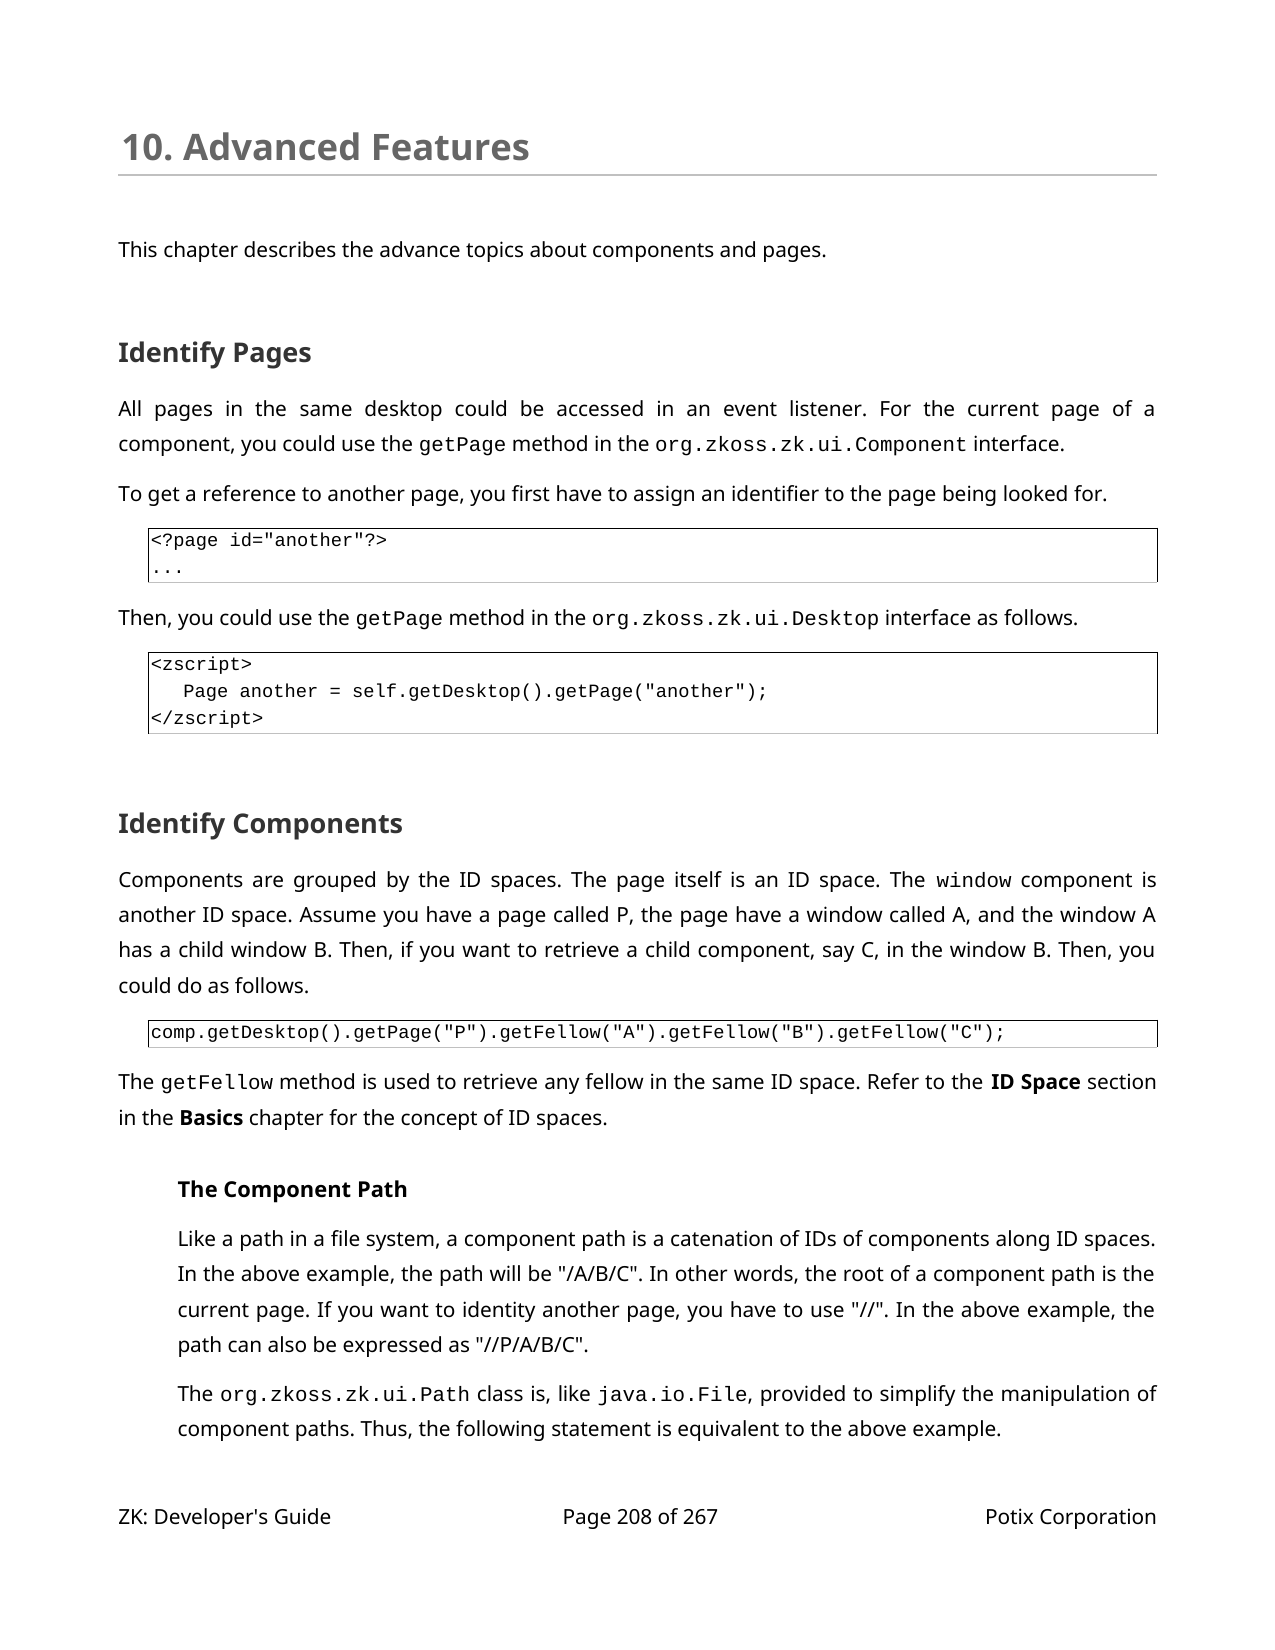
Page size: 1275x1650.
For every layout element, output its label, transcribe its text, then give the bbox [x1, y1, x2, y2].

text The org.zkoss.zk.ui.Path class is, like java.io.File, provided to simplify the manipulation of component paths. Thus, the following statement is equivalent to the above example. [177, 1379, 1157, 1443]
text The getFellow method is used to retrieve any fellow in the same ID space. Refer to the ID Space section in the Basics chapter for the concept of ID spaces. [118, 1067, 1157, 1131]
text ... [149, 555, 1157, 582]
text Then, you could use the getPage method in the org.zkoss.zk.ui.Desktop interface as follows. [118, 603, 1157, 631]
text All pages in the same desktop could be accessed in an event listener. For the current page of a component, you could use the getPage method in the org.zkoss.zk.ui.Component interface. [118, 394, 1157, 458]
text comp.getDesktop().getPage("P").getFellow("A").getFellow("B").getFellow("C"); [149, 1021, 1157, 1047]
text </zscript> [149, 706, 1157, 733]
text To get a reference to another page, you first have to assign an identifier to the page being looked for. [118, 479, 1157, 507]
text Like a path in a file system, a component path is a catenation of IDs of components along ID spaces. In the above example, the path will be "/A/B/C". In other words, the root of a component path is the current page. If you want to identity another page, you have to use "//". In the above example, the path can also be expressed as "//P/A/B/C". [177, 1224, 1157, 1358]
subtitle 10. Advanced Features [118, 118, 1157, 174]
text Components are grouped by the ID spaces. The page itself is an ID space. The window component is another ID space. Assume you have a page called P, the page have a window called A, and the window A has a child window B. Then, if you want to retrieve a child component, say C, in the window B. Then, you could do as follows. [118, 865, 1157, 999]
text Page another = self.getDesktop().getPage("another"); [149, 679, 1157, 703]
text This chapter describes the advance topics about components and pages. [118, 235, 1157, 263]
text <?page id="another"?> [149, 529, 1157, 552]
subtitle Identify Components [118, 804, 1157, 841]
text <zscript> [149, 653, 1157, 676]
subtitle The Component Path [177, 1174, 1157, 1204]
subtitle Identify Pages [118, 334, 1157, 371]
